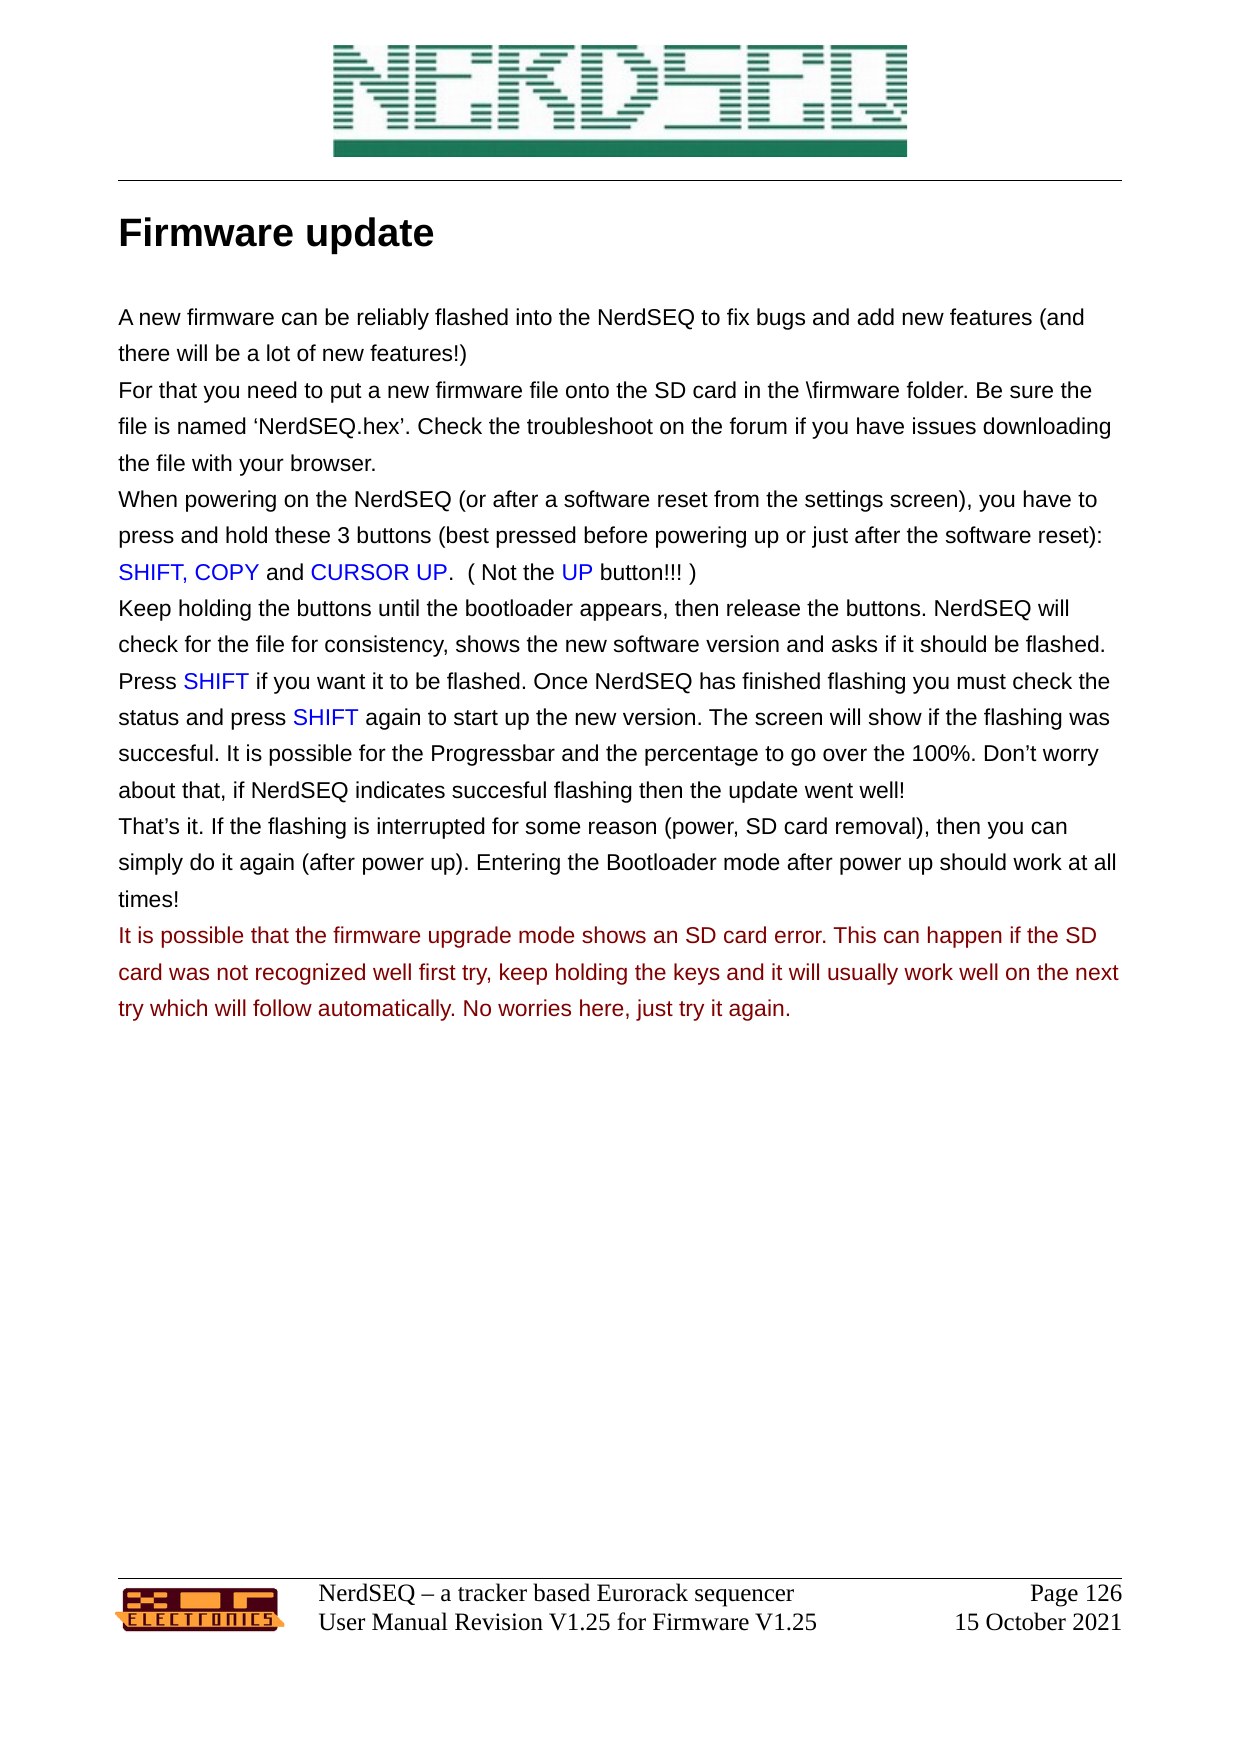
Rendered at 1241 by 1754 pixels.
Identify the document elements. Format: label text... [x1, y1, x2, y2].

picture [333, 45, 908, 157]
subtitle Firmware update [118, 209, 1122, 255]
picture [115, 1584, 285, 1634]
text Keep holding the buttons until the bootloader appears, then release the buttons. NerdSEQ will check for the file for consistency, shows the new software version and asks if it should be flashed. Press SHIFT if you want it to be flashed. Once NerdSEQ has finished flashing you must check the status and press SHIFT again to start up the new version. The screen will show if the flashing was succesful. It is possible for the Progressbar and the percentage to go over the 100%. Don’t worry about that, if NerdSEQ indicates succesful flashing then the update went well! [118, 595, 1122, 803]
text When powering on the NerdSEQ (or after a software reset from the settings screen), you have to press and hold these 3 buttons (best pressed before powering up or just after the software reset): [118, 486, 1122, 548]
text That’s it. If the flashing is interrupted for some reason (power, SD card removal), then you can simply do it again (after power up). Entering the Bootloader mode after power up should work at all times! [118, 813, 1122, 912]
text SHIFT, COPY and CURSOR UP. ( Not the UP button!!! ) [118, 558, 1122, 585]
text It is possible that the firmware upgrade mode shows an SD card error. This can happen if the SD card was not recognized well first try, keep holding the keys and it will usually work well on the next try which will follow automatically. No worries here, just try it again. [118, 922, 1122, 1021]
text A new firmware can be reliably flashed into the NerdSEQ to fix bugs and add new features (and there will be a lot of new features!) [118, 304, 1122, 367]
text For that you need to put a new firmware file onto the SD card in the \firmware folder. Be sure the file is named ‘NerdSEQ.hex’. Check the troubleshoot on the forum if you have issues downloading the file with your browser. [118, 377, 1122, 476]
